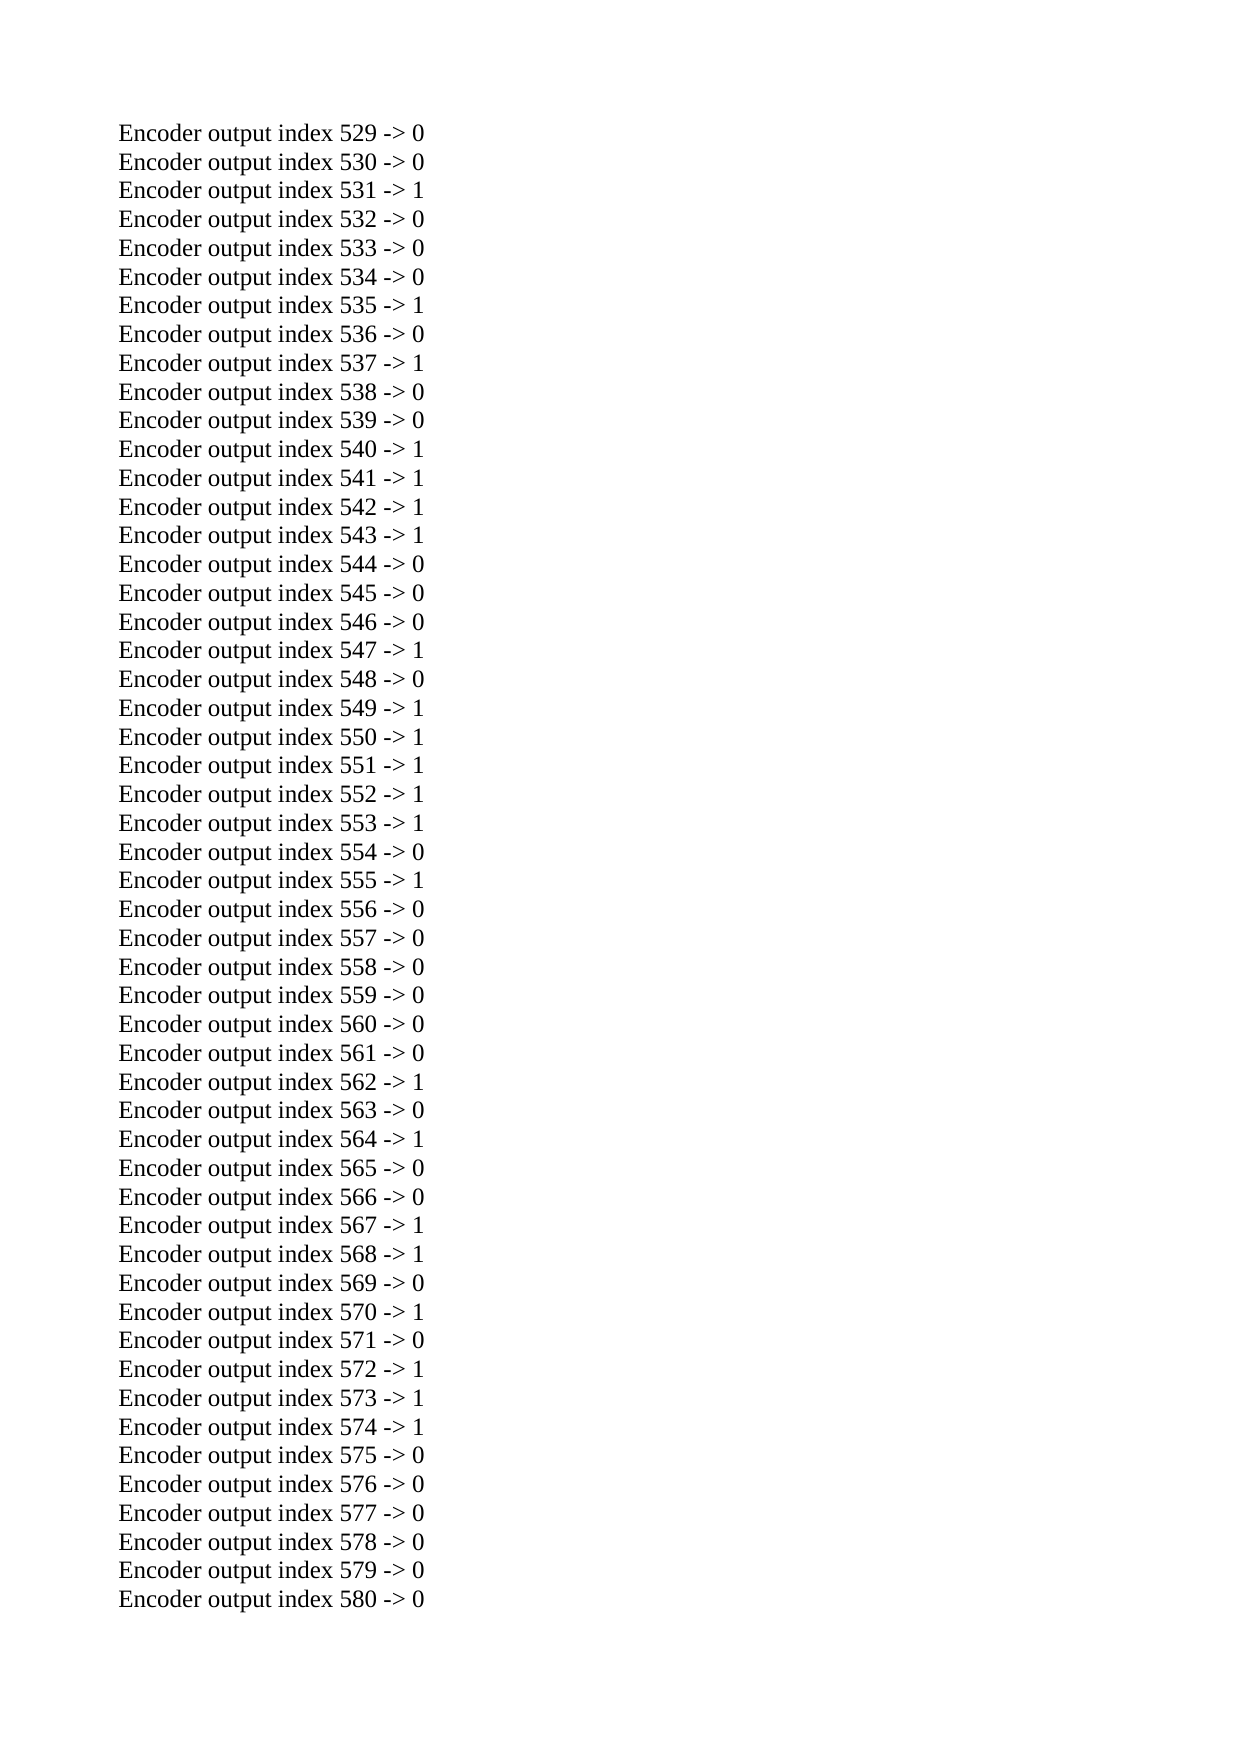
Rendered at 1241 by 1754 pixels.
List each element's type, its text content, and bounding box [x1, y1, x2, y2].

text Encoder output index 536 -> 0 [118, 319, 1122, 348]
text Encoder output index 559 -> 0 [118, 981, 1122, 1009]
text Encoder output index 561 -> 0 [118, 1038, 1122, 1067]
text Encoder output index 531 -> 1 [118, 176, 1122, 204]
text Encoder output index 530 -> 0 [118, 147, 1122, 176]
text Encoder output index 534 -> 0 [118, 262, 1122, 291]
text Encoder output index 562 -> 1 [118, 1067, 1122, 1096]
text Encoder output index 550 -> 1 [118, 722, 1122, 751]
text Encoder output index 573 -> 1 [118, 1383, 1122, 1412]
text Encoder output index 568 -> 1 [118, 1239, 1122, 1268]
text Encoder output index 553 -> 1 [118, 808, 1122, 837]
text Encoder output index 551 -> 1 [118, 751, 1122, 779]
text Encoder output index 542 -> 1 [118, 492, 1122, 521]
text Encoder output index 570 -> 1 [118, 1297, 1122, 1326]
text Encoder output index 567 -> 1 [118, 1211, 1122, 1239]
text Encoder output index 539 -> 0 [118, 406, 1122, 434]
text Encoder output index 540 -> 1 [118, 434, 1122, 463]
text Encoder output index 558 -> 0 [118, 952, 1122, 981]
text Encoder output index 535 -> 1 [118, 291, 1122, 319]
text Encoder output index 579 -> 0 [118, 1556, 1122, 1584]
text Encoder output index 566 -> 0 [118, 1182, 1122, 1211]
text Encoder output index 569 -> 0 [118, 1268, 1122, 1297]
text Encoder output index 537 -> 1 [118, 348, 1122, 377]
text Encoder output index 560 -> 0 [118, 1009, 1122, 1038]
text Encoder output index 575 -> 0 [118, 1441, 1122, 1469]
text Encoder output index 533 -> 0 [118, 233, 1122, 262]
text Encoder output index 547 -> 1 [118, 636, 1122, 664]
text Encoder output index 532 -> 0 [118, 204, 1122, 233]
text Encoder output index 541 -> 1 [118, 463, 1122, 492]
text Encoder output index 572 -> 1 [118, 1354, 1122, 1383]
text Encoder output index 576 -> 0 [118, 1469, 1122, 1498]
text Encoder output index 556 -> 0 [118, 894, 1122, 923]
text Encoder output index 548 -> 0 [118, 664, 1122, 693]
text Encoder output index 554 -> 0 [118, 837, 1122, 866]
text Encoder output index 557 -> 0 [118, 923, 1122, 952]
text Encoder output index 571 -> 0 [118, 1326, 1122, 1354]
text Encoder output index 555 -> 1 [118, 866, 1122, 894]
text Encoder output index 577 -> 0 [118, 1498, 1122, 1527]
text Encoder output index 565 -> 0 [118, 1153, 1122, 1182]
text Encoder output index 544 -> 0 [118, 549, 1122, 578]
text Encoder output index 549 -> 1 [118, 693, 1122, 722]
text Encoder output index 543 -> 1 [118, 521, 1122, 549]
text Encoder output index 552 -> 1 [118, 779, 1122, 808]
text Encoder output index 538 -> 0 [118, 377, 1122, 406]
text Encoder output index 564 -> 1 [118, 1124, 1122, 1153]
text Encoder output index 529 -> 0 [118, 118, 1122, 147]
text Encoder output index 580 -> 0 [118, 1584, 1122, 1613]
text Encoder output index 546 -> 0 [118, 607, 1122, 636]
text Encoder output index 574 -> 1 [118, 1412, 1122, 1441]
text Encoder output index 545 -> 0 [118, 578, 1122, 607]
text Encoder output index 563 -> 0 [118, 1096, 1122, 1124]
text Encoder output index 578 -> 0 [118, 1527, 1122, 1556]
